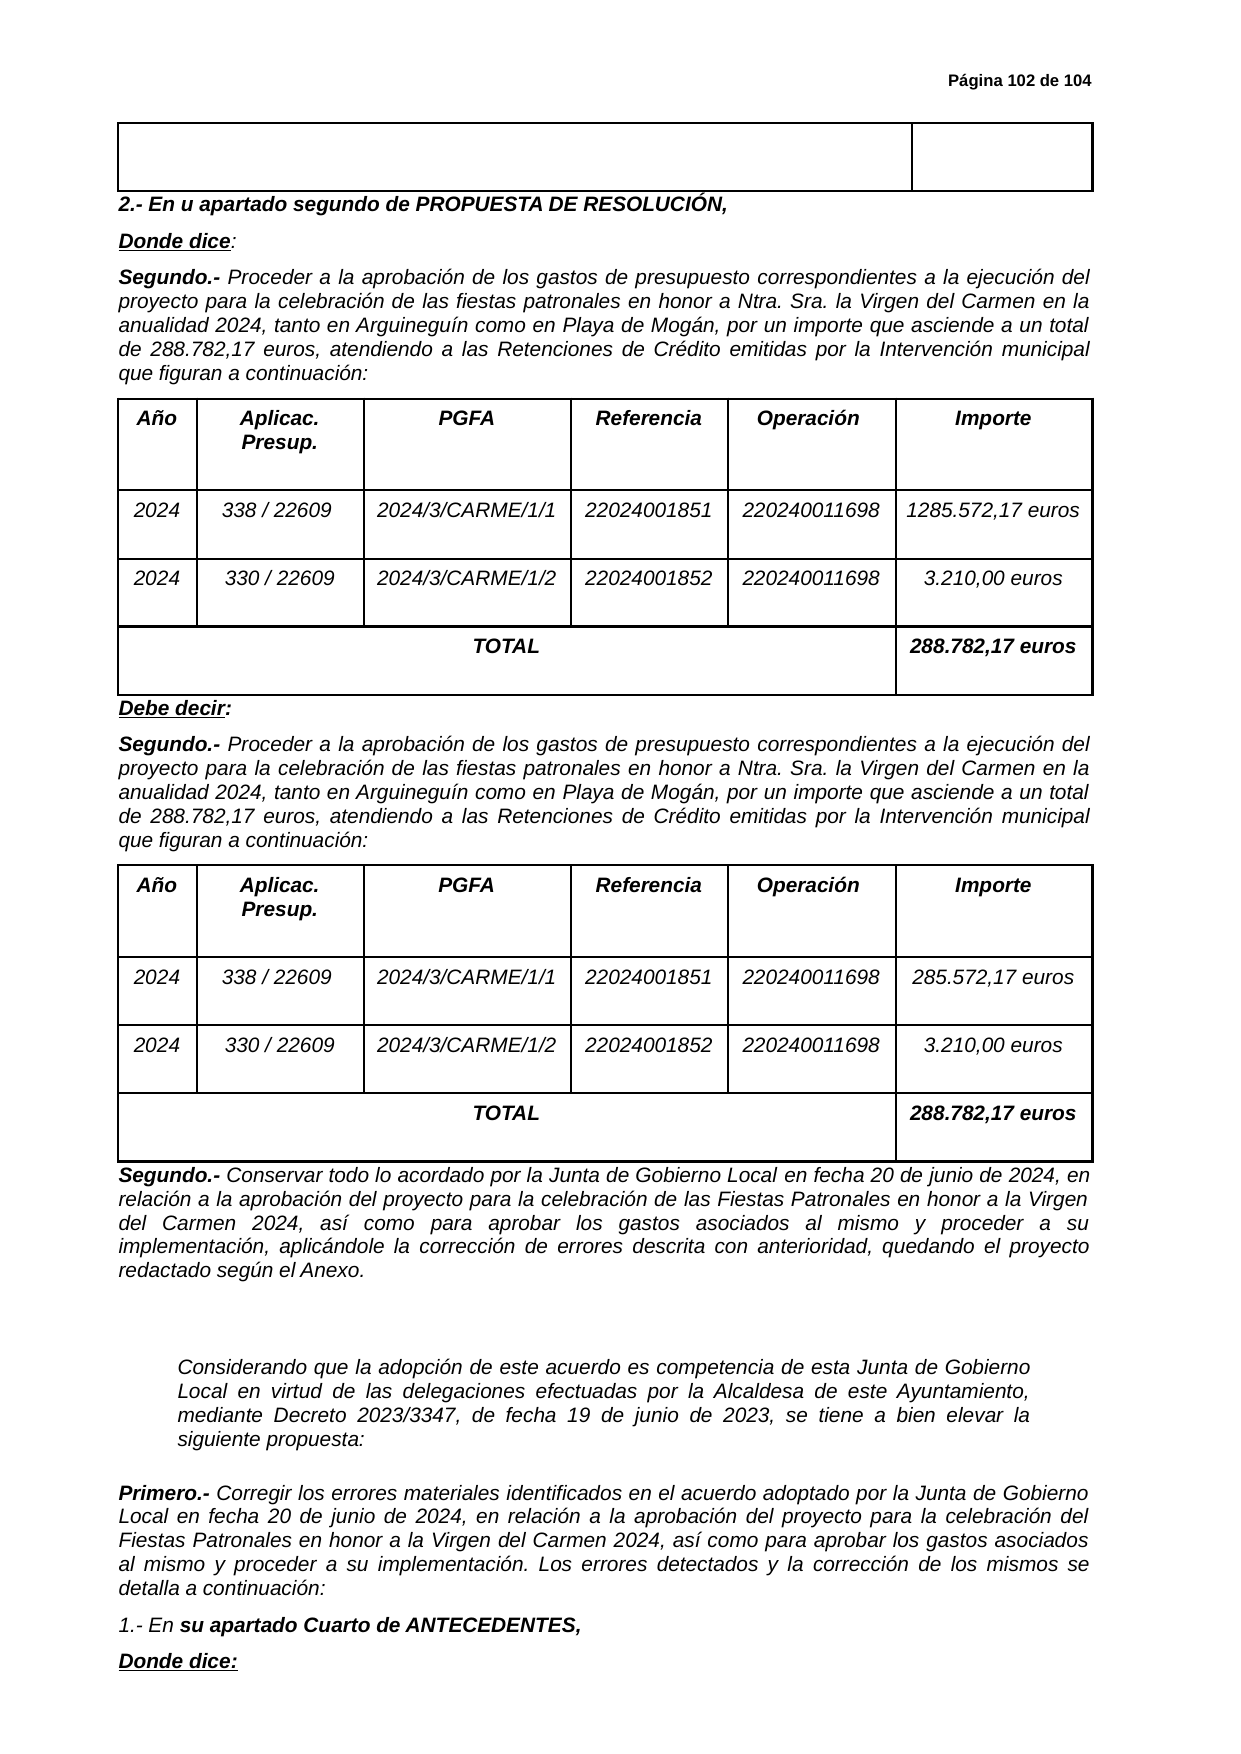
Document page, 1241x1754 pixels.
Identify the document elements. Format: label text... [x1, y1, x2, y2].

table_cell 338 / 22609 [198, 491, 363, 557]
table_cell 22024001851 [572, 491, 727, 557]
table_cell 22024001851 [572, 958, 727, 1024]
table_header Aplicac. Presup. [198, 400, 363, 489]
text Segundo.- Conservar todo lo acordado por la Junta de Gobierno Local en fecha 20 de junio de 2024, en relación a la aprobación del proyecto para la celebración de las Fiestas Patronales en honor a la Virgen del Carmen 2024, así como para aprobar los gastos asociados al mismo y proceder a su implementación, aplicándole la corrección de errores descrita con anterioridad, quedando el proyecto redactado según el Anexo. [118, 1163, 1092, 1282]
table_cell TOTAL [119, 1094, 895, 1160]
text Segundo.- Proceder a la aprobación de los gastos de presupuesto correspondientes a la ejecución del proyecto para la celebración de las fiestas patronales en honor a Ntra. Sra. la Virgen del Carmen en la anualidad 2024, tanto en Arguineguín como en Playa de Mogán, por un importe que asciende a un total de 288.782,17 euros, atendiendo a las Retenciones de Crédito emitidas por la Intervención municipal que figuran a continuación: [118, 732, 1092, 852]
table_cell 2024 [119, 1026, 196, 1092]
table_cell 22024001852 [572, 560, 727, 625]
table_cell 2024 [119, 958, 196, 1024]
table_cell 220240011698 [729, 1026, 895, 1092]
table_cell 22024001852 [572, 1026, 727, 1092]
table_header Referencia [572, 866, 727, 956]
table_header Importe [897, 866, 1091, 956]
text Primero.- Corregir los errores materiales identificados en el acuerdo adoptado por la Junta de Gobierno Local en fecha 20 de junio de 2024, en relación a la aprobación del proyecto para la celebración del Fiestas Patronales en honor a la Virgen del Carmen 2024, así como para aprobar los gastos asociados al mismo y proceder a su implementación. Los errores detectados y la corrección de los mismos se detalla a continuación: [118, 1480, 1092, 1600]
table_cell 220240011698 [729, 491, 895, 557]
table_header Operación [729, 866, 895, 956]
table_cell [913, 124, 1091, 190]
table_cell 220240011698 [729, 560, 895, 625]
table_cell 330 / 22609 [198, 1026, 363, 1092]
table_cell 220240011698 [729, 958, 895, 1024]
table_cell 338 / 22609 [198, 958, 363, 1024]
table_cell 3.210,00 euros [897, 560, 1091, 625]
table_cell 330 / 22609 [198, 560, 363, 625]
table_cell TOTAL [119, 628, 895, 693]
text Considerando que la adopción de este acuerdo es competencia de esta Junta de Gobierno Local en virtud de las delegaciones efectuadas por la Alcaldesa de este Ayuntamiento, mediante Decreto 2023/3347, de fecha 19 de junio de 2023, se tiene a bien elevar la siguiente propuesta: [177, 1355, 1033, 1451]
table_header PGFA [365, 400, 570, 489]
table_cell 2024 [119, 560, 196, 625]
text Segundo.- Proceder a la aprobación de los gastos de presupuesto correspondientes a la ejecución del proyecto para la celebración de las fiestas patronales en honor a Ntra. Sra. la Virgen del Carmen en la anualidad 2024, tanto en Arguineguín como en Playa de Mogán, por un importe que asciende a un total de 288.782,17 euros, atendiendo a las Retenciones de Crédito emitidas por la Intervención municipal que figuran a continuación: [118, 265, 1092, 385]
table_cell 288.782,17 euros [897, 628, 1091, 693]
table_cell 2024/3/CARME/1/2 [365, 1026, 570, 1092]
table_cell 2024/3/CARME/1/2 [365, 560, 570, 625]
table_cell 1285.572,17 euros [897, 491, 1091, 557]
table_header Operación [729, 400, 895, 489]
text uros, acorde ala Retención de Crédito emitida por la Intervención municipal, con cargo a la aplicación presupuestaria 338/22609, referencia 22024000202 y número de operación 220240000137 [118, 1295, 1092, 1343]
table_cell 2024 [119, 491, 196, 557]
text Donde dice: [118, 229, 1092, 253]
table_cell 288.782,17 euros [897, 1094, 1091, 1160]
table_header PGFA [365, 866, 570, 956]
table_header Año [119, 400, 196, 489]
table_cell 285.572,17 euros [897, 958, 1091, 1024]
table_header Referencia [572, 400, 727, 489]
table_cell 2024/3/CARME/1/1 [365, 491, 570, 557]
table_cell 3.210,00 euros [897, 1026, 1091, 1092]
table_cell 2024/3/CARME/1/1 [365, 958, 570, 1024]
text 1.- En su apartado Cuarto de ANTECEDENTES, [118, 1613, 1092, 1637]
text Donde dice: [118, 1649, 1092, 1673]
table_cell [119, 124, 911, 190]
table_header Año [119, 866, 196, 956]
text 2.- En u apartado segundo de PROPUESTA DE RESOLUCIÓN, [118, 192, 1092, 216]
text Debe decir: [118, 696, 1092, 719]
table_header Aplicac. Presup. [198, 866, 363, 956]
table_header Importe [897, 400, 1091, 489]
